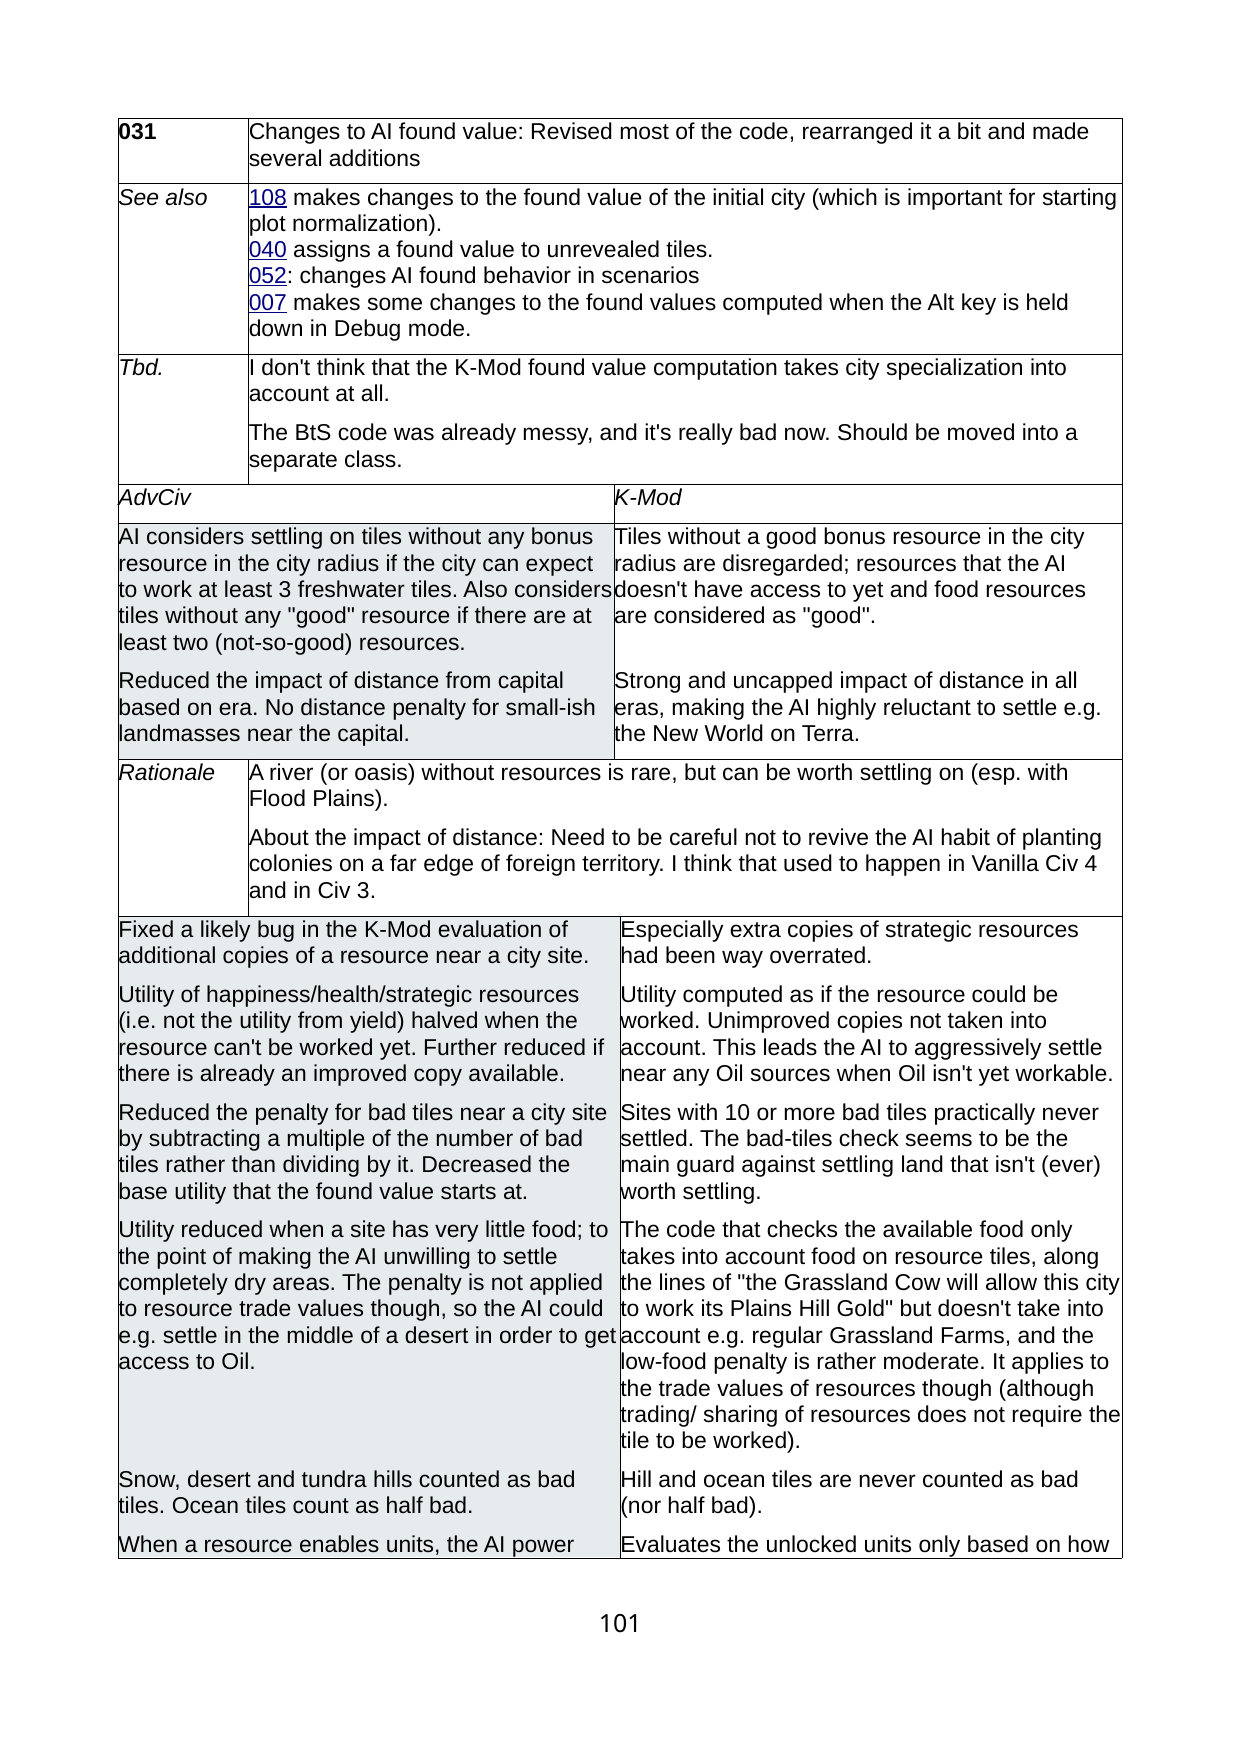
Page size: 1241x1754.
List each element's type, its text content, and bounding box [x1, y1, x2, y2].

table_cell AI considers settling on tiles without any bonus resource in the city radius if the city can expect to work at least 3 freshwater tiles. Also considers tiles without any "good" resource if there are at least two (not-so-good) resources. Reduced the impact of distance from capital based on era. No distance penalty for small-ish landmasses near the capital. [119, 524, 614, 759]
table_cell A river (or oasis) without resources is rare, but can be worth settling on (esp. with Flood Plains). About the impact of distance: Need to be careful not to revive the AI habit of planting colonies on a far edge of foreign territory. I think that used to happen in Vanilla Civ 4 and in Civ 3. [249, 760, 1122, 916]
table_cell See also [119, 184, 248, 354]
table_header Changes to AI found value: Revised most of the code, rearranged it a bit and made several additions [249, 119, 1122, 183]
table_header 031 [119, 119, 248, 183]
table_cell Tiles without a good bonus resource in the city radius are disregarded; resources that the AI doesn't have access to yet and food resources are considered as "good". Strong and uncapped impact of distance in all eras, making the AI highly reluctant to settle e.g. the New World on Terra. [615, 524, 1122, 759]
table_cell Especially extra copies of strategic resources had been way overrated. Utility computed as if the resource could be worked. Unimproved copies not taken into account. This leads the AI to aggressively settle near any Oil sources when Oil isn't yet workable. Sites with 10 or more bad tiles practically never settled. The bad-tiles check seems to be the main guard against settling land that isn't (ever) worth settling. The code that checks the available food only takes into account food on resource tiles, along the lines of "the Grassland Cow will allow this city to work its Plains Hill Gold" but doesn't take into account e.g. regular Grassland Farms, and the low-food penalty is rather moderate. It applies to the trade values of resources though (although trading/ sharing of resources does not require the tile to be worked). Hill and ocean tiles are never counted as bad (nor half bad). Evaluates the unlocked units only based on how [621, 917, 1122, 1557]
table_cell I don't think that the K-Mod found value computation takes city specialization into account at all. The BtS code was already messy, and it's really bad now. Should be moved into a separate class. [249, 355, 1122, 484]
table_cell Fixed a likely bug in the K-Mod evaluation of additional copies of a resource near a city site. Utility of happiness/health/strategic resources (i.e. not the utility from yield) halved when the resource can't be worked yet. Further reduced if there is already an improved copy available. Reduced the penalty for bad tiles near a city site by subtracting a multiple of the number of bad tiles rather than dividing by it. Decreased the base utility that the found value starts at. Utility reduced when a site has very little food; to the point of making the AI unwilling to settle completely dry areas. The penalty is not applied to resource trade values though, so the AI could e.g. settle in the middle of a desert in order to get access to Oil. Snow, desert and tundra hills counted as bad tiles. Ocean tiles count as half bad. When a resource enables units, the AI power [119, 917, 620, 1557]
table_cell Rationale [119, 760, 248, 916]
table_cell K-Mod [615, 485, 1122, 523]
table_cell Tbd. [119, 355, 248, 484]
table_cell 108 makes changes to the found value of the initial city (which is important for starting plot normalization). 040 assigns a found value to unrevealed tiles. 052: changes AI found behavior in scenarios 007 makes some changes to the found values computed when the Alt key is held down in Debug mode. [249, 184, 1122, 354]
table_cell AdvCiv [119, 485, 614, 523]
